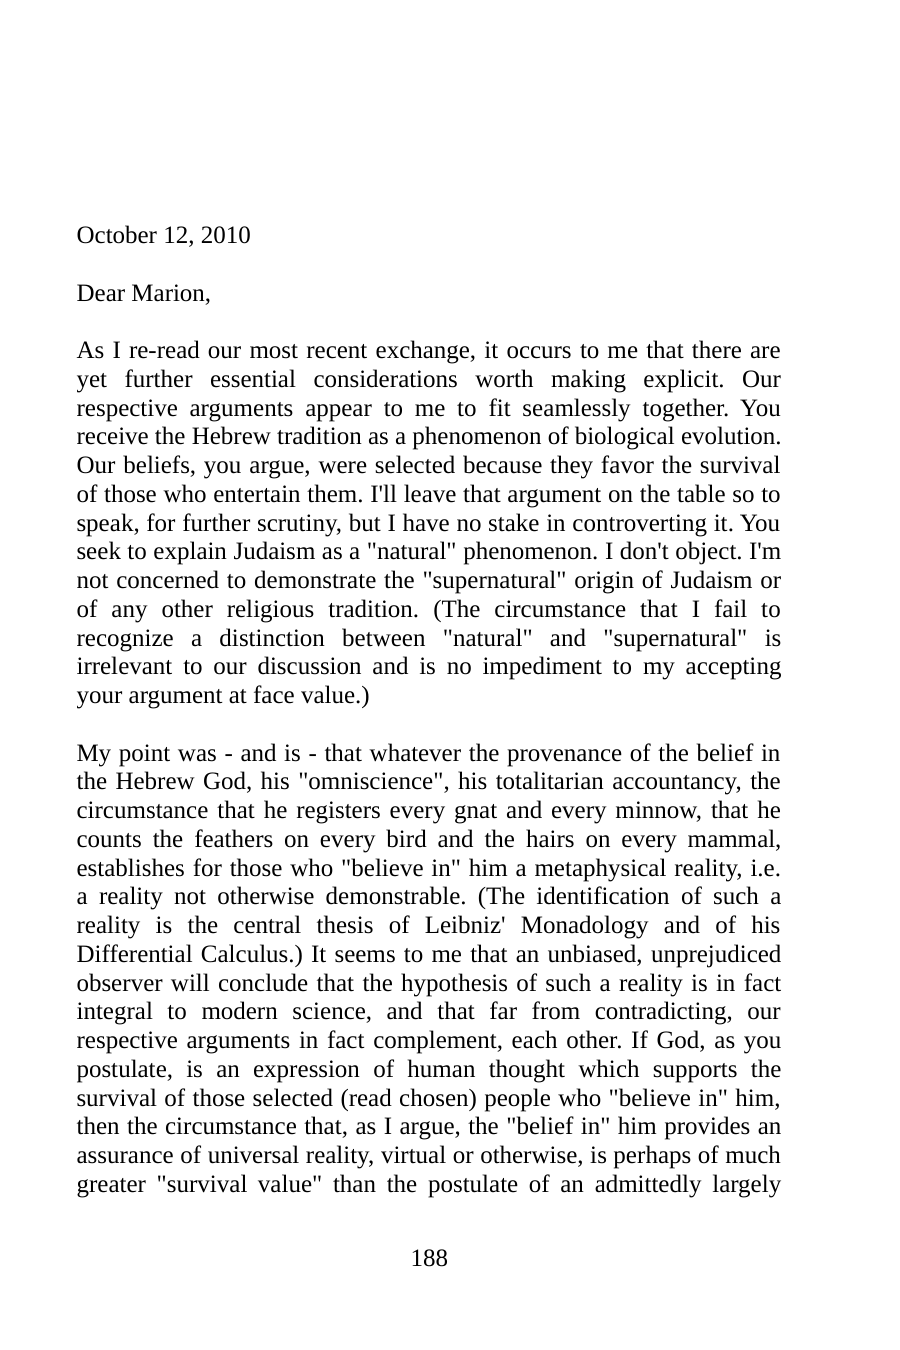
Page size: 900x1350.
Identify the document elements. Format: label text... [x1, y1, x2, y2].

text Dear Marion, [76, 278, 782, 306]
text As I re-read our most recent exchange, it occurs to me that there are yet further essential considerations worth making explicit. Our respective arguments appear to me to fit seamlessly together. You receive the Hebrew tradition as a phenomenon of biological evolution. Our beliefs, you argue, were selected because they favor the survival of those who entertain them. I'll leave that argument on the table so to speak, for further scrutiny, but I have no stake in controverting it. You seek to explain Judaism as a "natural" phenomenon. I don't object. I'm not concerned to demonstrate the "supernatural" origin of Judaism or of any other religious tradition. (The circumstance that I fail to recognize a distinction between "natural" and "supernatural" is irrelevant to our discussion and is no impediment to my accepting your argument at face value.) [76, 335, 782, 709]
text My point was - and is - that whatever the provenance of the belief in the Hebrew God, his "omniscience", his totalitarian accountancy, the circumstance that he registers every gnat and every minnow, that he counts the feathers on every bird and the hairs on every mammal, establishes for those who "believe in" him a metaphysical reality, i.e. a reality not otherwise demonstrable. (The identification of such a reality is the central thesis of Leibniz' Monadology and of his Differential Calculus.) It seems to me that an unbiased, unprejudiced observer will conclude that the hypothesis of such a reality is in fact integral to modern science, and that far from contradicting, our respective arguments in fact complement, each other. If God, as you postulate, is an expression of human thought which supports the survival of those selected (read chosen) people who "believe in" him, then the circumstance that, as I argue, the "belief in" him provides an assurance of universal reality, virtual or otherwise, is perhaps of much greater "survival value" than the postulate of an admittedly largely [76, 738, 782, 1198]
text October 12, 2010 [76, 220, 782, 249]
